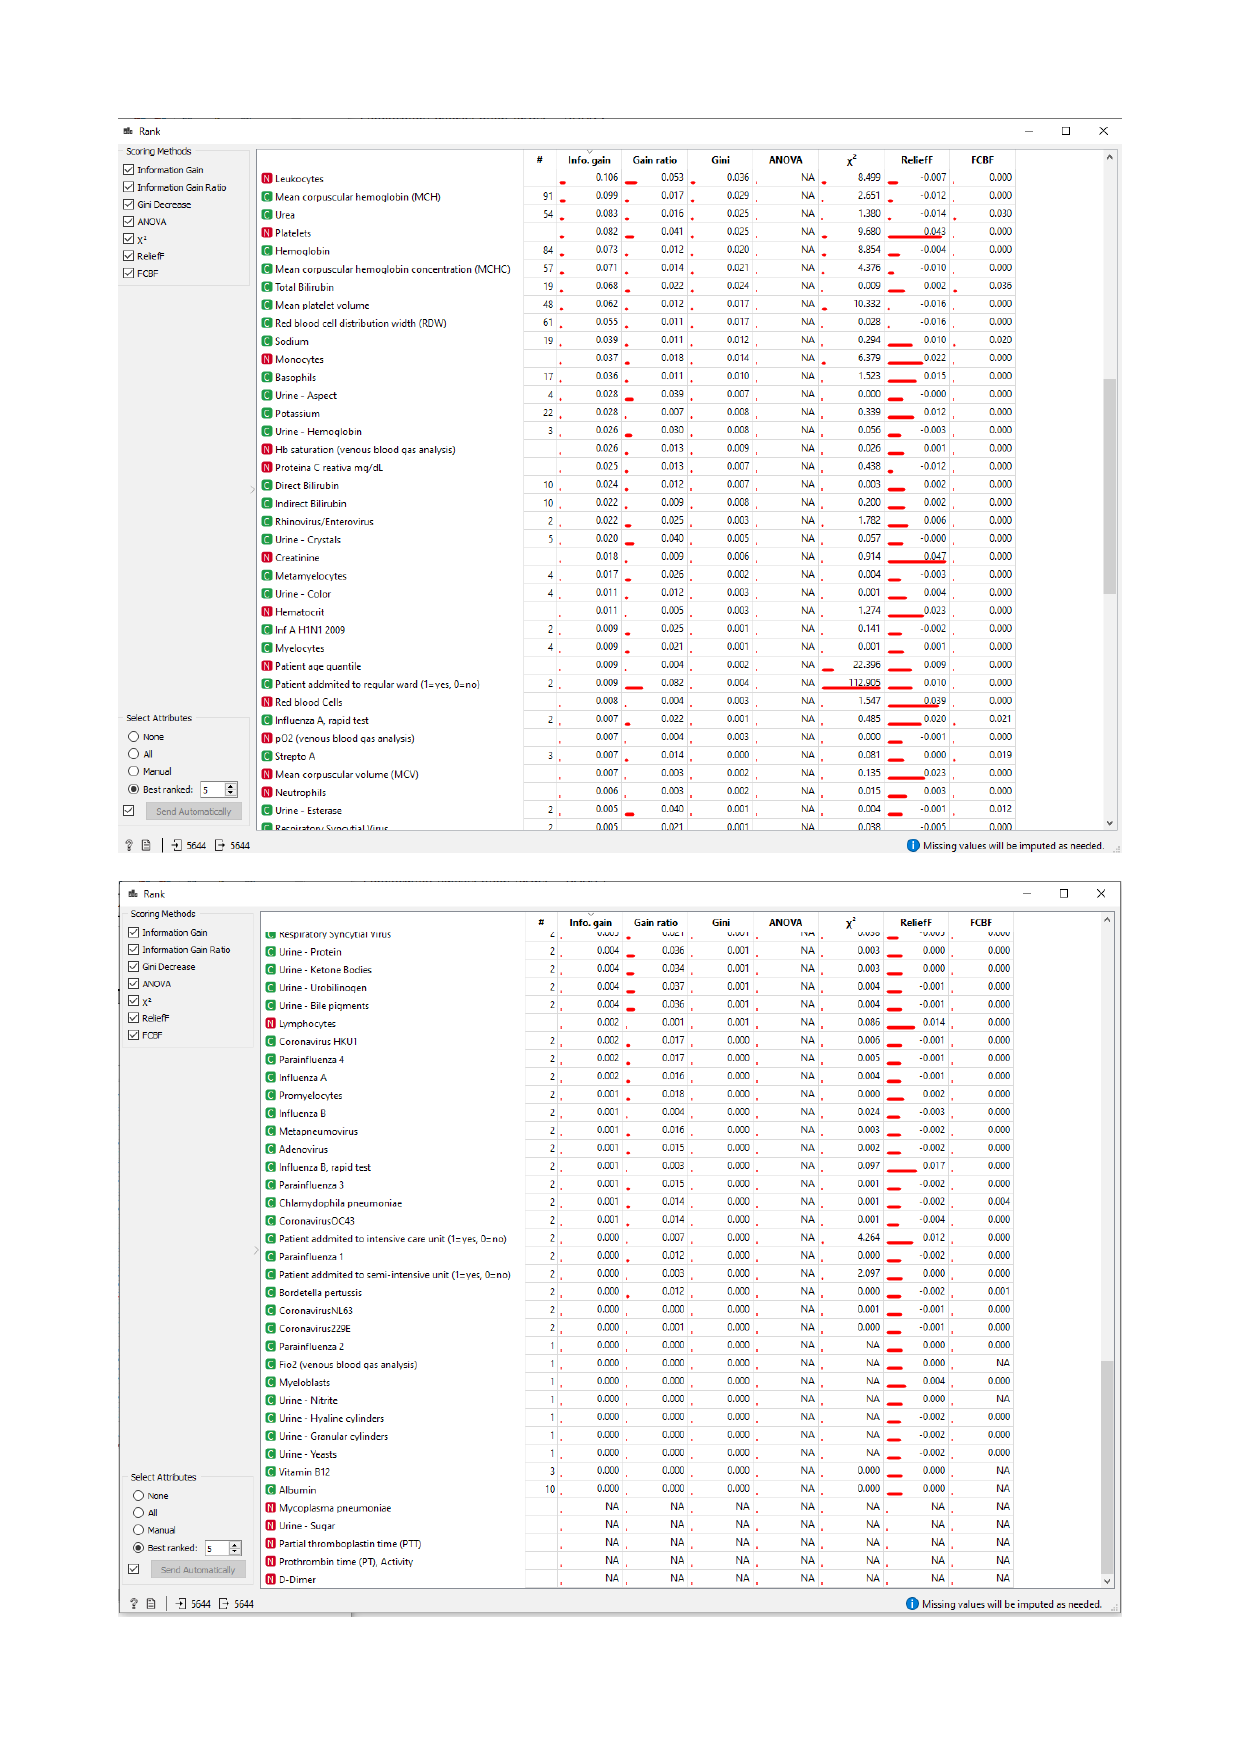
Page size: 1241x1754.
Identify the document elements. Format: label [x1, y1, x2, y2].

picture [118, 118, 1122, 853]
picture [118, 881, 1122, 1617]
